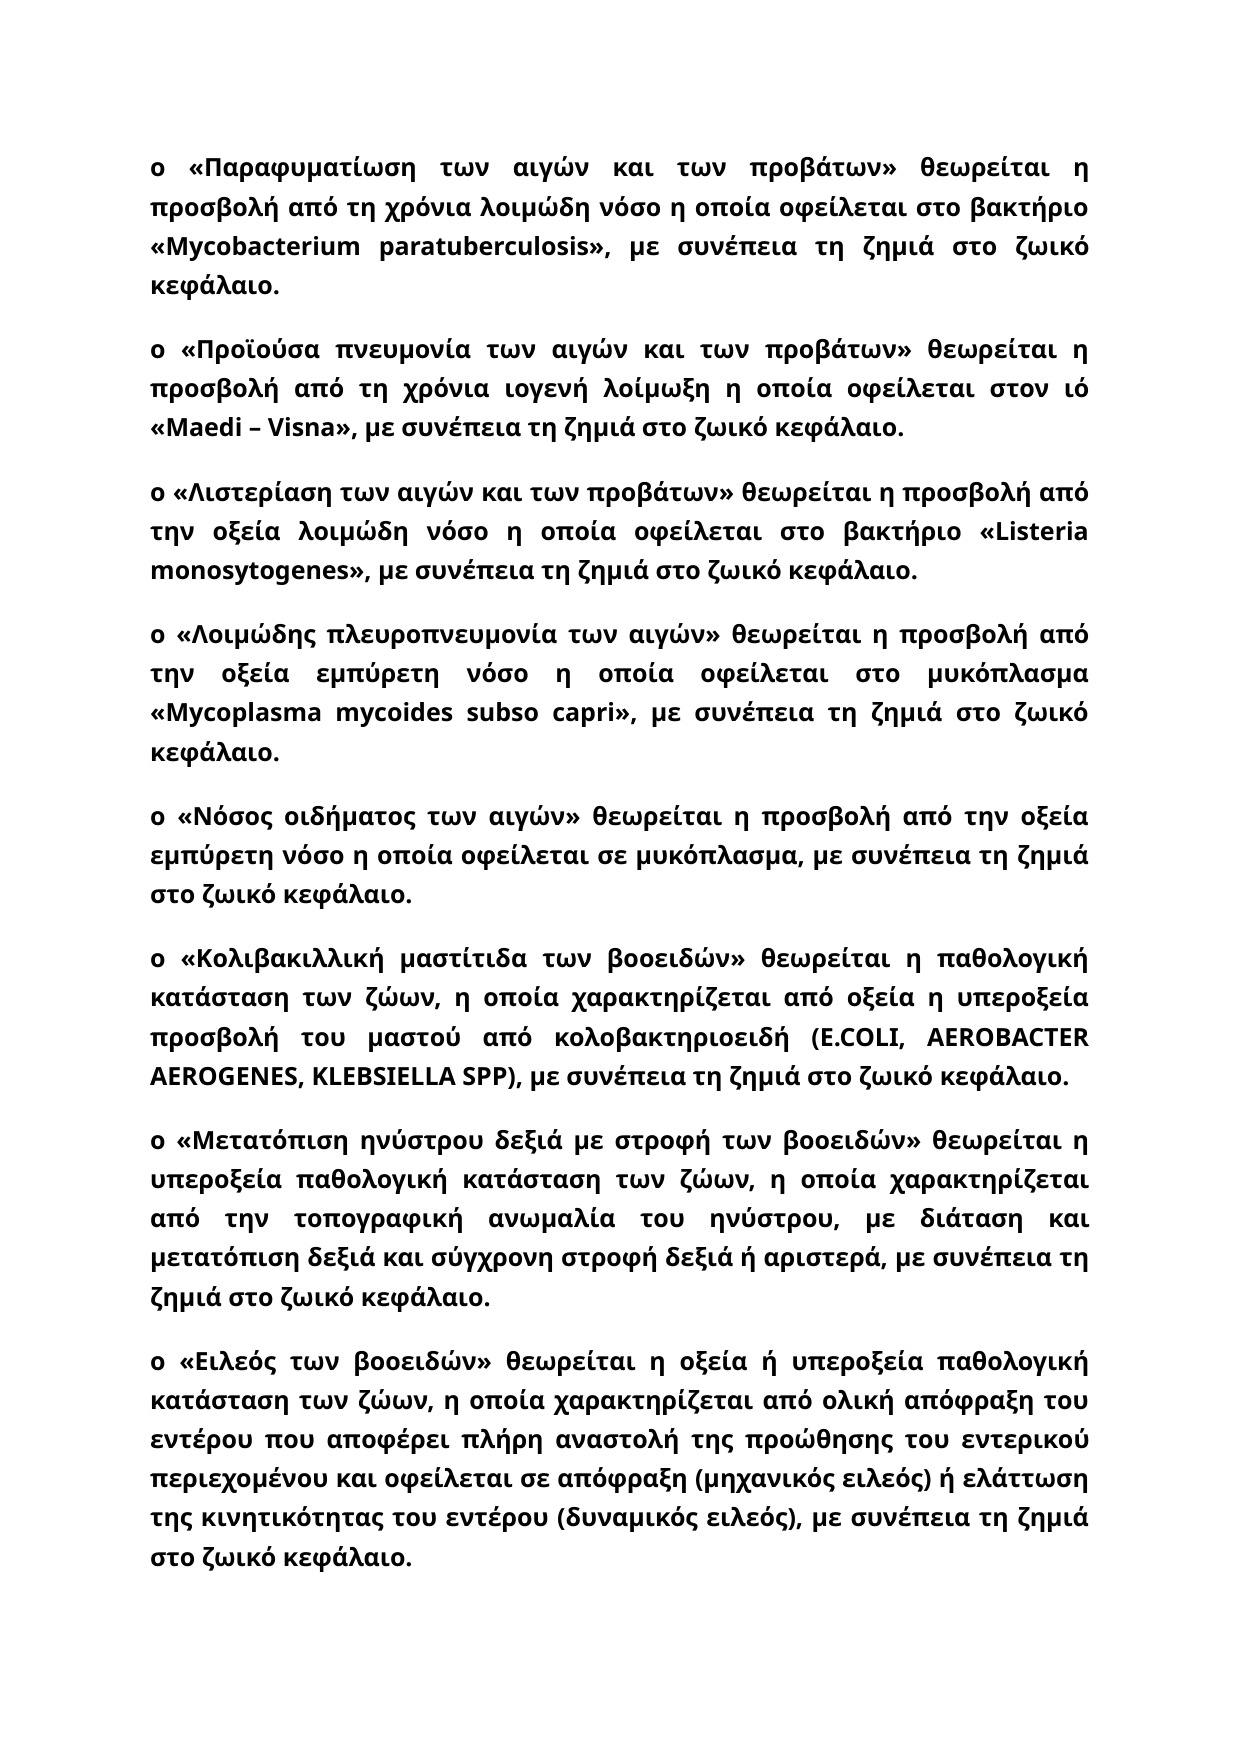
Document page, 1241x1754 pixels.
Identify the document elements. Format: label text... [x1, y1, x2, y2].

text o «Ειλεός των βοοειδών» θεωρείται η οξεία ή υπεροξεία παθολογική κατάσταση των ζώων, η οποία χαρακτηρίζεται από ολική απόφραξη του εντέρου που αποφέρει πλήρη αναστολή της προώθησης του εντερικού περιεχομένου και οφείλεται σε απόφραξη (μηχανικός ειλεός) ή ελάττωση της κινητικότητας του εντέρου (δυναμικός ειλεός), με συνέπεια τη ζημιά στο ζωικό κεφάλαιο. [150, 1343, 1090, 1573]
text o «Κολιβακιλλική μαστίτιδα των βοοειδών» θεωρείται η παθολογική κατάσταση των ζώων, η οποία χαρακτηρίζεται από οξεία η υπεροξεία προσβολή του μαστού από κολοβακτηριοειδή (E.COLI, AEROBACTER AEROGENES, KLEBSIELLA SPP), με συνέπεια τη ζημιά στο ζωικό κεφάλαιο. [150, 941, 1090, 1092]
text o «Νόσος οιδήματος των αιγών» θεωρείται η προσβολή από την οξεία εμπύρετη νόσο η οποία οφείλεται σε μυκόπλασμα, με συνέπεια τη ζημιά στο ζωικό κεφάλαιο. [150, 798, 1090, 911]
text o «Παραφυματίωση των αιγών και των προβάτων» θεωρείται η προσβολή από τη χρόνια λοιμώδη νόσο η οποία οφείλεται στο βακτήριο «Mycobacterium paratuberculosis», με συνέπεια τη ζημιά στο ζωικό κεφάλαιο. [150, 150, 1090, 302]
text o «Προϊούσα πνευμονία των αιγών και των προβάτων» θεωρείται η προσβολή από τη χρόνια ιογενή λοίμωξη η οποία οφείλεται στον ιό «Maedi – Visna», με συνέπεια τη ζημιά στο ζωικό κεφάλαιο. [150, 332, 1090, 444]
text o «Λοιμώδης πλευροπνευμονία των αιγών» θεωρείται η προσβολή από την οξεία εμπύρετη νόσο η οποία οφείλεται στο μυκόπλασμα «Mycoplasma mycoides subso capri», με συνέπεια τη ζημιά στο ζωικό κεφάλαιο. [150, 617, 1090, 768]
text o «Λιστερίαση των αιγών και των προβάτων» θεωρείται η προσβολή από την οξεία λοιμώδη νόσο η οποία οφείλεται στο βακτήριο «Listeria monosytogenes», με συνέπεια τη ζημιά στο ζωικό κεφάλαιο. [150, 474, 1090, 587]
text o «Μετατόπιση ηνύστρου δεξιά με στροφή των βοοειδών» θεωρείται η υπεροξεία παθολογική κατάσταση των ζώων, η οποία χαρακτηρίζεται από την τοπογραφική ανωμαλία του ηνύστρου, με διάταση και μετατόπιση δεξιά και σύγχρονη στροφή δεξιά ή αριστερά, με συνέπεια τη ζημιά στο ζωικό κεφάλαιο. [150, 1122, 1090, 1313]
